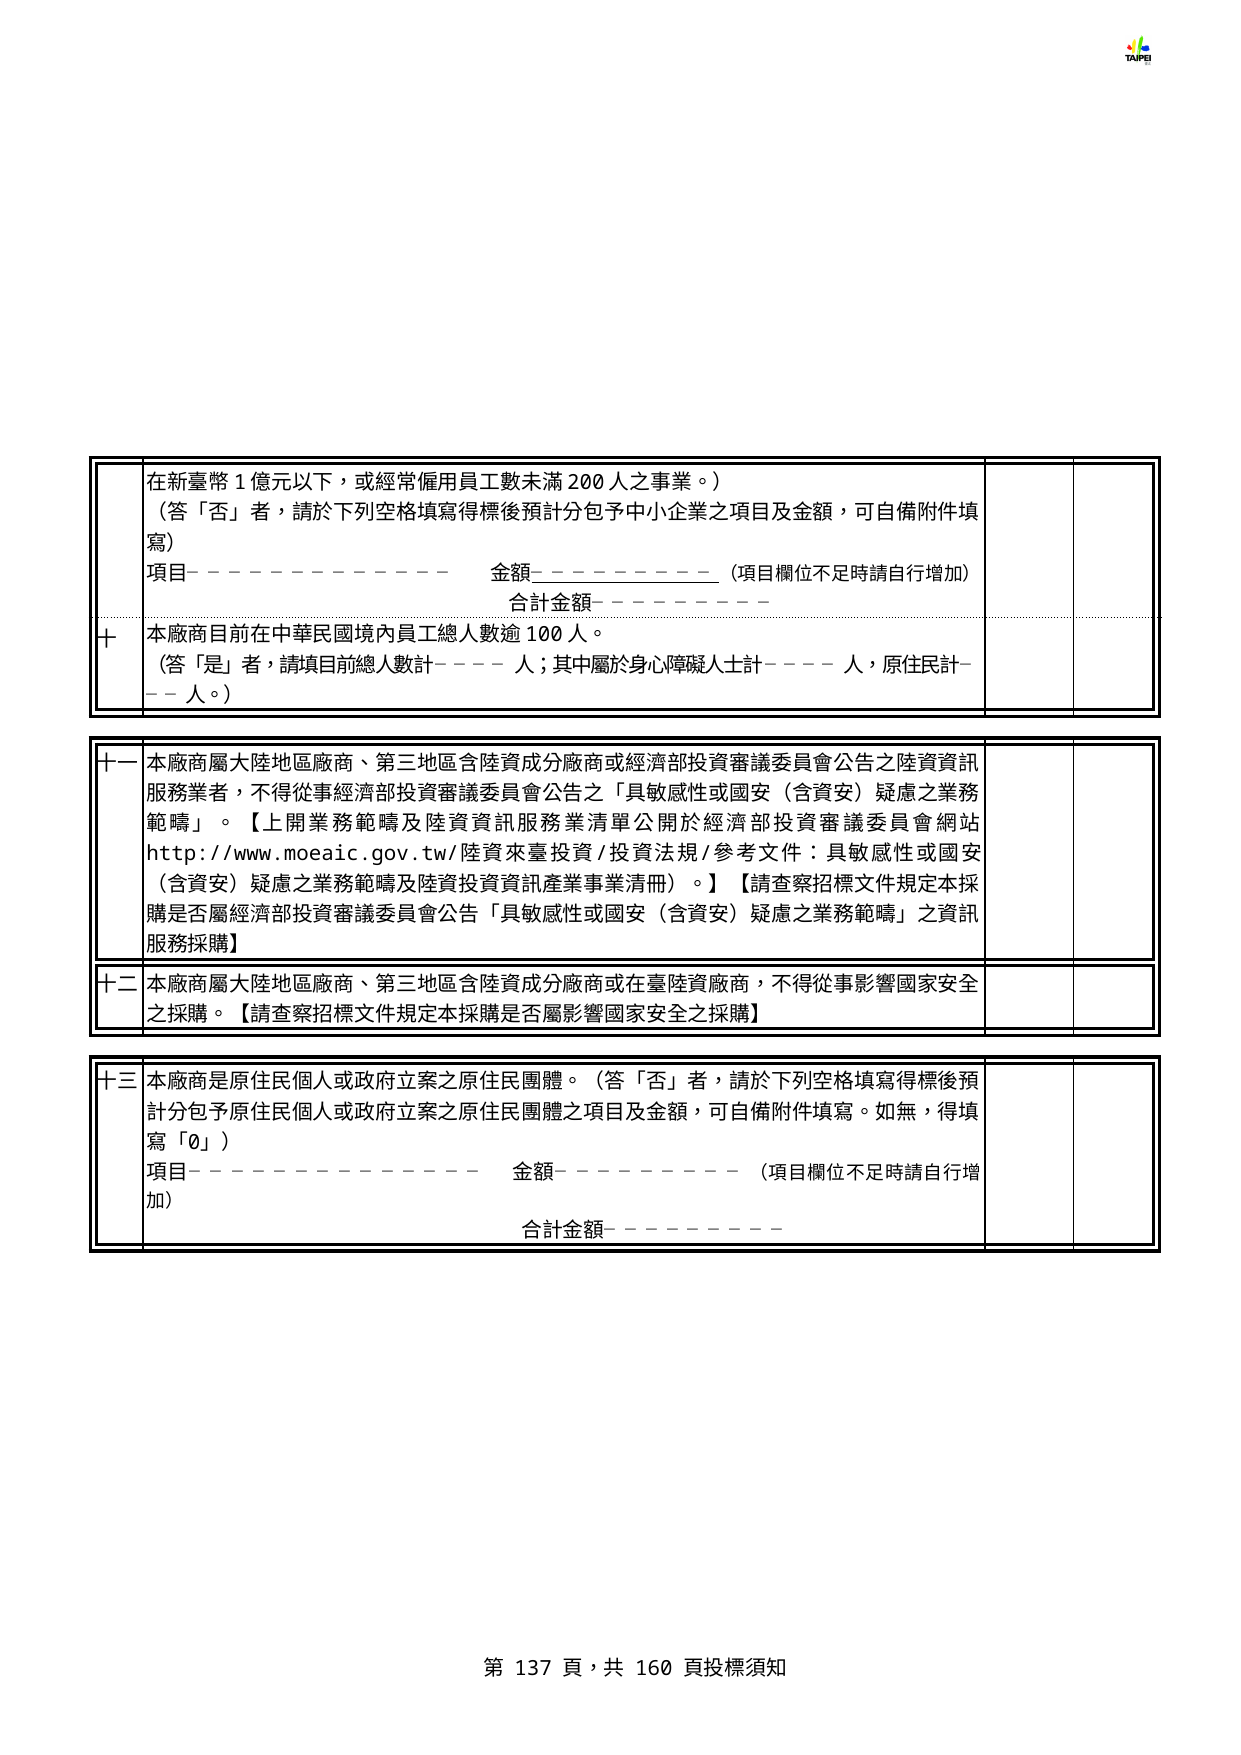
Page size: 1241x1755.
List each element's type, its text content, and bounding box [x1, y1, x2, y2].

table_header 十三 [93, 1059, 142, 1243]
table_header [1074, 746, 1152, 957]
table_header 本廠商屬大陸地區廠商、第三地區含陸資成分廠商或經濟部投資審議委員會公告之陸資資訊服務業者，不得從事經濟部投資審議委員會公告之「具敏感性或國安（含資安）疑慮之業務範疇」。【上開業務範疇及陸資資訊服務業清單公開於經濟部投資審議委員會網站http://www.moeaic.gov.tw/陸資來臺投資/投資法規/參考文件：具敏感性或國安（含資安）疑慮之業務範疇及陸資投資資訊產業事業清冊）。】【請查察招標文件規定本採購是否屬經濟部投資審議委員會公告「具敏感性或國安（含資安）疑慮之業務範疇」之資訊服務採購】 [144, 746, 984, 957]
table_header [1074, 740, 1156, 957]
table_header [986, 746, 1073, 957]
table_cell [1074, 617, 1152, 708]
table_header [1074, 1059, 1156, 1243]
table_cell [986, 967, 1073, 1027]
table_header [1074, 459, 1156, 617]
table_cell [1074, 958, 1156, 1027]
table_cell 本廠商屬大陸地區廠商、第三地區含陸資成分廠商或在臺陸資廠商，不得從事影響國家安全之採購。【請查察招標文件規定本採購是否屬影響國家安全之採購】 [144, 967, 984, 1027]
table_header [986, 465, 1073, 617]
table_cell [1074, 967, 1152, 1027]
table_header [93, 459, 142, 617]
table_header 本廠商是原住民個人或政府立案之原住民團體。（答「否」者，請於下列空格填寫得標後預計分包予原住民個人或政府立案之原住民團體之項目及金額，可自備附件填寫。如無，得填寫「0」） 項目╴╴╴╴╴╴╴╴╴╴╴╴╴╴ 金額╴╴╴╴╴╴╴╴╴（項目欄位不足時請自行增加） 合計金額╴╴╴╴╴╴╴╴╴ [144, 1065, 984, 1243]
table_cell 十二 [93, 958, 142, 1027]
table_cell 十 [98, 617, 142, 708]
table_cell 本廠商目前在中華民國境內員工總人數逾100人。 （答「是」者，請填目前總人數計╴╴╴╴人；其中屬於身心障礙人士計╴╴╴╴人，原住民計╴╴╴人。） [144, 617, 984, 708]
table_cell [986, 617, 1073, 708]
table_header 在新臺幣1億元以下，或經常僱用員工數未滿200人之事業。） （答「否」者，請於下列空格填寫得標後預計分包予中小企業之項目及金額，可自備附件填寫） 項目╴╴╴╴╴╴╴╴╴╴╴╴╴ 金額╴╴╴╴╴╴╴╴╴（項目欄位不足時請自行增加） 合計金額╴╴╴╴╴╴╴╴╴ [144, 465, 984, 617]
table_header [1074, 1065, 1152, 1243]
table_header [1074, 465, 1152, 617]
table_header 十一 [93, 740, 142, 957]
table_header [986, 1065, 1073, 1243]
